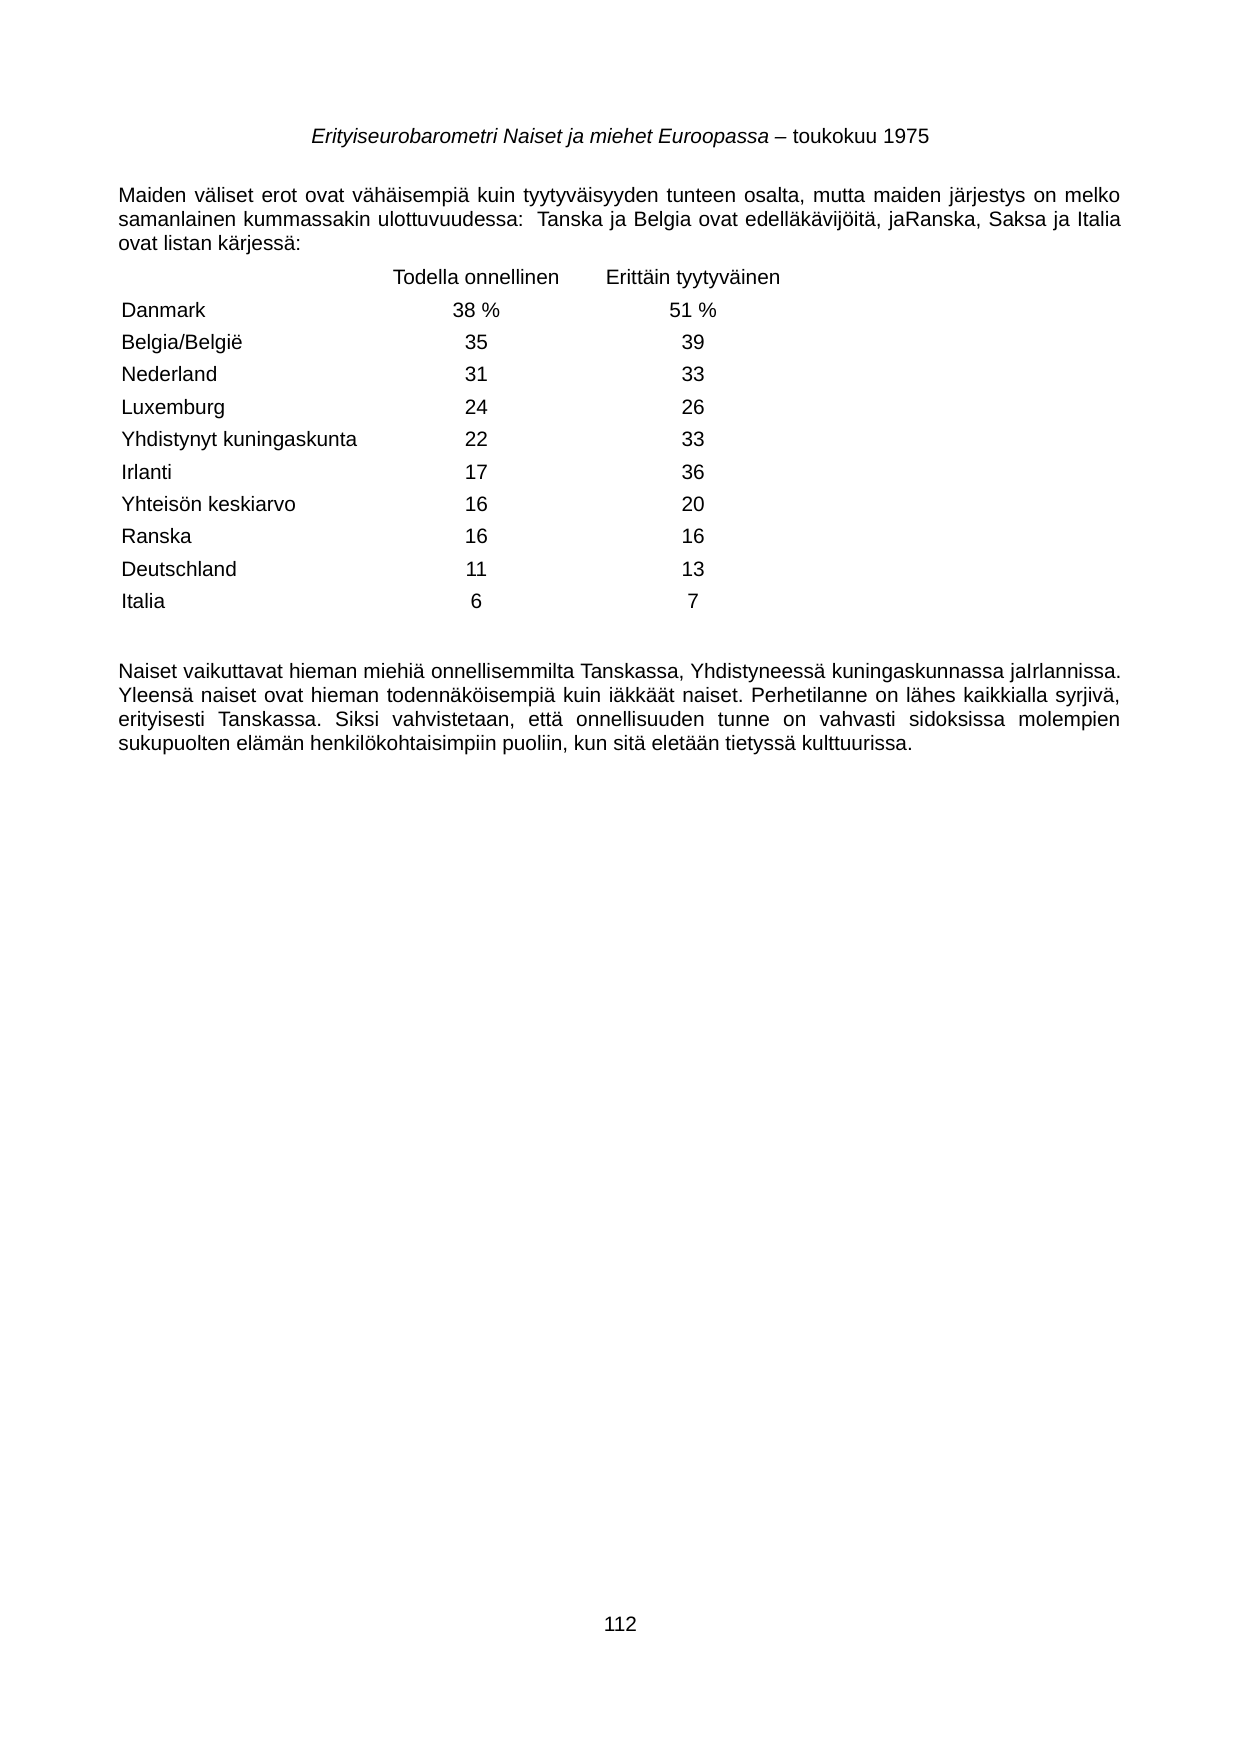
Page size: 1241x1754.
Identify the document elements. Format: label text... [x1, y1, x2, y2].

table_header Todella onnellinen [366, 261, 586, 293]
table_cell Italia [118, 585, 366, 617]
table_cell 35 [366, 326, 586, 358]
table_cell 39 [586, 326, 800, 358]
table_cell Nederland [118, 358, 366, 391]
table_cell 33 [586, 358, 800, 391]
table_cell 22 [366, 423, 586, 455]
table_cell 16 [586, 520, 800, 552]
table_header [118, 261, 366, 293]
table_cell 36 [586, 455, 800, 488]
table_cell 7 [586, 585, 800, 617]
table_cell Ranska [118, 520, 366, 552]
table_cell 11 [366, 553, 586, 585]
table_cell 51 % [586, 293, 800, 326]
table_cell Yhdistynyt kuningaskunta [118, 423, 366, 455]
table_cell 16 [366, 520, 586, 552]
table_cell Yhteisön keskiarvo [118, 488, 366, 520]
table_cell 26 [586, 391, 800, 423]
table_cell 33 [586, 423, 800, 455]
text Maiden väliset erot ovat vähäisempiä kuin tyytyväisyyden tunteen osalta, mutta maiden järjestys on melko samanlainen kummassakin ulottuvuudessa: Tanska ja Belgia ovat edelläkävijöitä, jaRanska, Saksa ja Italia ovat listan kärjessä: [118, 183, 1122, 255]
table_cell Danmark [118, 293, 366, 326]
table_cell Deutschland [118, 553, 366, 585]
table_cell 16 [366, 488, 586, 520]
table_cell 20 [586, 488, 800, 520]
table_cell 13 [586, 553, 800, 585]
table_cell 38 % [366, 293, 586, 326]
table_cell 31 [366, 358, 586, 391]
table_cell 6 [366, 585, 586, 617]
table_cell Belgia/België [118, 326, 366, 358]
text Naiset vaikuttavat hieman miehiä onnellisemmilta Tanskassa, Yhdistyneessä kuningaskunnassa jaIrlannissa. Yleensä naiset ovat hieman todennäköisempiä kuin iäkkäät naiset. Perhetilanne on lähes kaikkialla syrjivä, erityisesti Tanskassa. Siksi vahvistetaan, että onnellisuuden tunne on vahvasti sidoksissa molempien sukupuolten elämän henkilökohtaisimpiin puoliin, kun sitä eletään tietyssä kulttuurissa. [118, 659, 1122, 754]
table_cell Irlanti [118, 455, 366, 488]
table_cell Luxemburg [118, 391, 366, 423]
table_cell 17 [366, 455, 586, 488]
table_header Erittäin tyytyväinen [586, 261, 800, 293]
table_cell 24 [366, 391, 586, 423]
